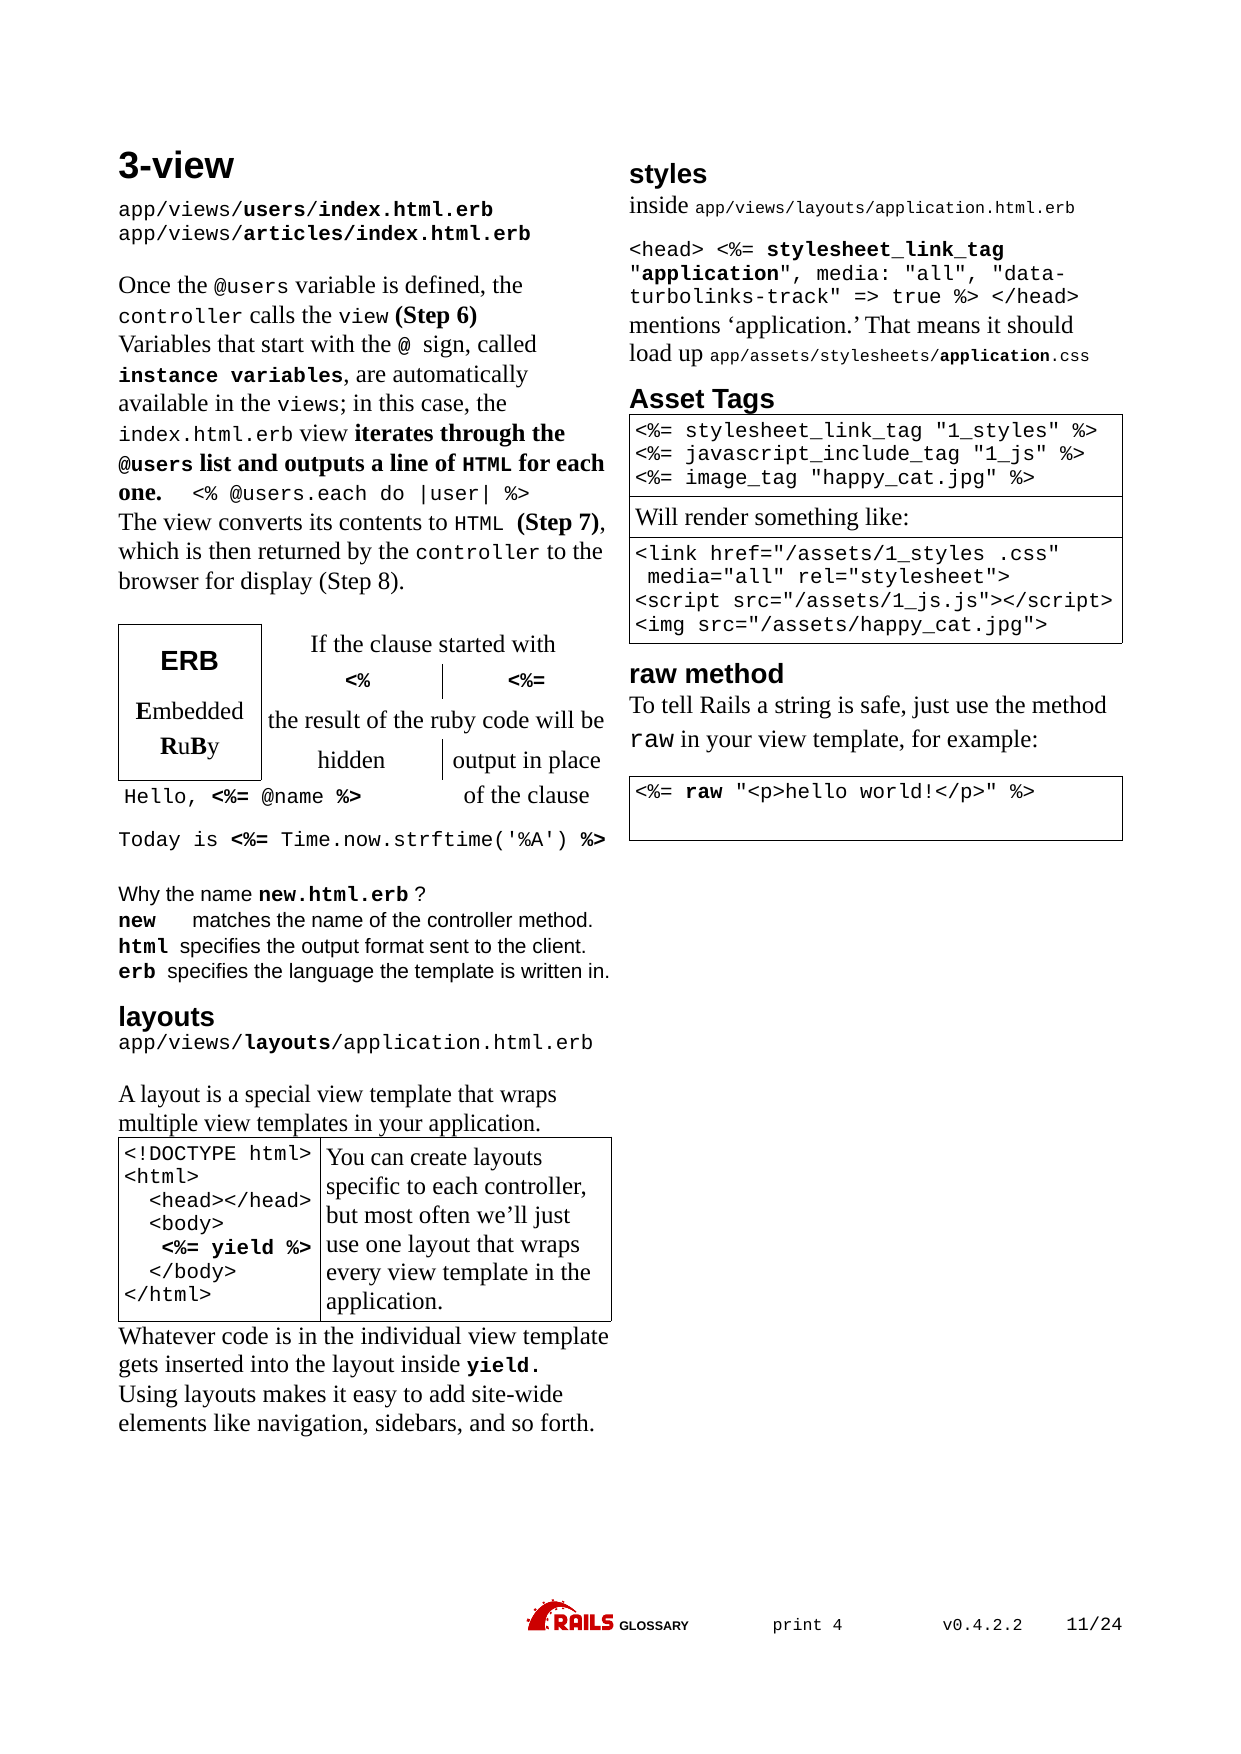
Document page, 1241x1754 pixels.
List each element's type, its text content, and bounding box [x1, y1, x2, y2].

text mentions ‘application.’ That means it should load up app/assets/stylesheets/application.css [629, 310, 1122, 367]
text app/views/layouts/application.html.erb [118, 1032, 611, 1056]
table_cell output in place of the clause [442, 739, 611, 829]
table_header If the clause started with [262, 624, 611, 664]
text A layout is a special view template that wraps multiple view templates in your application. [118, 1079, 611, 1137]
table_header <%= stylesheet_link_tag "1_styles" %> <%= javascript_include_tag "1_js" %> <%= image_tag "happy_cat.jpg" %> [630, 415, 1122, 496]
text Today is <%= Time.now.strftime('%A') %> [118, 829, 611, 852]
text Why the name new.html.erb ? [118, 882, 611, 908]
text app/views/users/index.html.erb [118, 199, 611, 223]
table_header <!DOCTYPE html> <html> <head></head> <body> <%= yield %> </body> </html> [119, 1138, 320, 1321]
subtitle raw method [629, 658, 1122, 690]
subtitle layouts [118, 1000, 611, 1032]
text app/views/articles/index.html.erb [118, 223, 611, 247]
table_cell hidden [262, 739, 442, 780]
table_cell Hello, <%= @name %> [118, 780, 442, 829]
text Using layouts makes it easy to add site-wide elements like navigation, sidebars, and so forth. [118, 1379, 611, 1437]
text Variables that start with the @ sign, called instance variables, are automatically available in the views; in this case, the index.html.erb view iterates through the @users list and outputs a line of HTML for each one. <% @users.each do |user| %> [118, 329, 611, 507]
text new matches the name of the controller method. [118, 908, 611, 933]
table_cell the result of the ruby code will be [262, 699, 611, 739]
text Once the @users variable is defined, the controller calls the view (Step 6) [118, 270, 611, 329]
text To tell Rails a string is safe, just use the method raw in your view template, for example: [629, 690, 1122, 755]
table_header You can create layouts specific to each controller, but most often we’ll just use one layout that wraps every view template in the application. [321, 1138, 611, 1321]
table_cell Will render something like: [630, 497, 1122, 537]
table_cell <% [262, 664, 442, 699]
text html specifies the output format sent to the client. erb specifies the language the template is written in. [118, 933, 611, 985]
subtitle styles [629, 158, 1122, 190]
text "application", media: "all", "data-turbolinks-track" => true %> </head> [629, 262, 1122, 310]
subtitle 3-view [118, 143, 611, 187]
table_header <%= raw "<p>hello world!</p>" %> [630, 777, 1122, 840]
text Whatever code is in the individual view template gets inserted into the layout inside yield. [118, 1322, 611, 1379]
text inside app/views/layouts/application.html.erb [629, 190, 1122, 218]
table_header ERB Embedded RuBy [119, 625, 261, 780]
subtitle Asset Tags [629, 382, 1122, 414]
text <head> <%= stylesheet_link_tag [629, 239, 1122, 262]
table_cell <link href="/assets/1_styles .css" media="all" rel="stylesheet"> <script src="/assets/1_js.js"></script> <img src="/assets/happy_cat.jpg"> [630, 538, 1122, 643]
text The view converts its contents to HTML (Step 7), which is then returned by the controller to the browser for display (Step 8). [118, 507, 611, 595]
table_cell <%= [443, 664, 611, 699]
